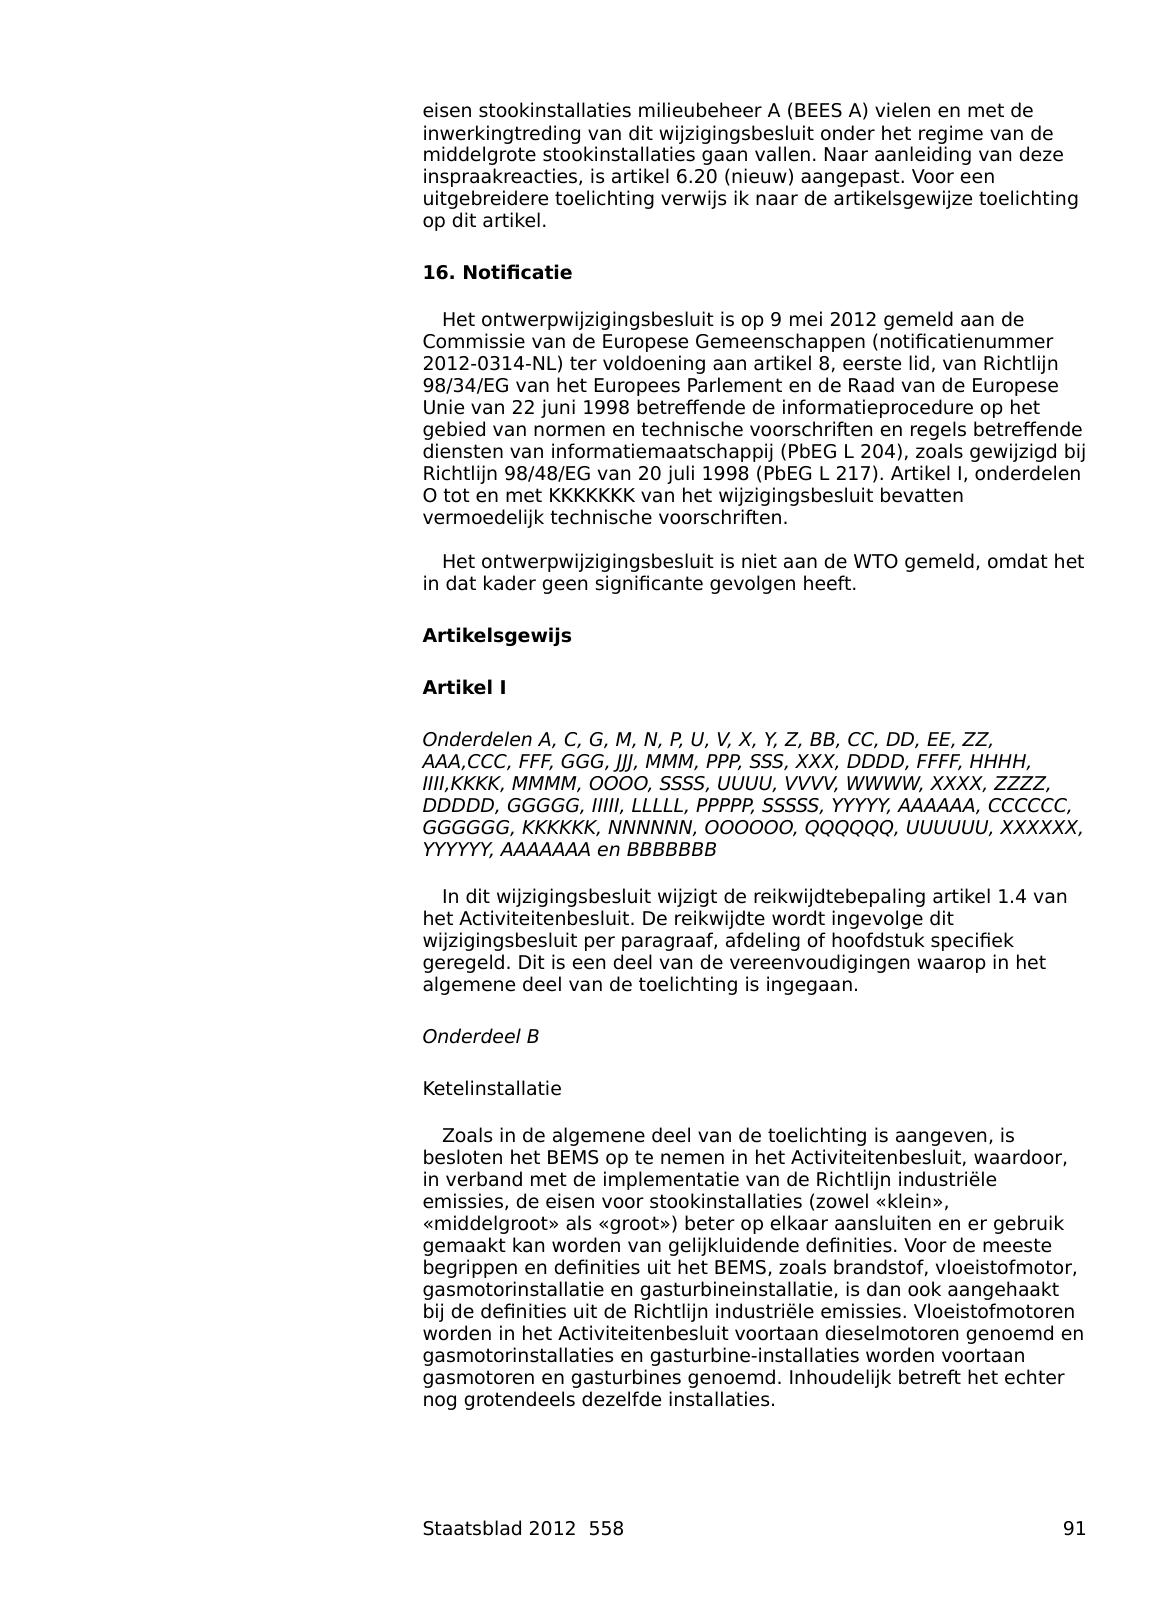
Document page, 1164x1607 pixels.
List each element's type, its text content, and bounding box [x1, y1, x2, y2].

subtitle Ketelinstallatie [422, 1078, 1087, 1100]
subtitle 16. Notificatie [422, 262, 1087, 284]
text eisen stookinstallaties milieubeheer A (BEES A) vielen en met de inwerkingtreding van dit wijzigingsbesluit onder het regime van de middelgrote stookinstallaties gaan vallen. Naar aanleiding van deze inspraakreacties, is artikel 6.20 (nieuw) aangepast. Voor een uitgebreidere toelichting verwijs ik naar de artikelsgewijze toelichting op dit artikel. [422, 100, 1087, 232]
text Zoals in de algemene deel van de toelichting is aangeven, is besloten het BEMS op te nemen in het Activiteitenbesluit, waardoor, in verband met de implementatie van de Richtlijn industriële emissies, de eisen voor stookinstallaties (zowel «klein», «middelgroot» als «groot») beter op elkaar aansluiten en er gebruik gemaakt kan worden van gelijkluidende definities. Voor de meeste begrippen en definities uit het BEMS, zoals brandstof, vloeistofmotor, gasmotorinstallatie en gasturbineinstallatie, is dan ook aangehaakt bij de definities uit de Richtlijn industriële emissies. Vloeistofmotoren worden in het Activiteitenbesluit voortaan dieselmotoren genoemd en gasmotorinstallaties en gasturbine-installaties worden voortaan gasmotoren en gasturbines genoemd. Inhoudelijk betreft het echter nog grotendeels dezelfde installaties. [422, 1125, 1087, 1411]
subtitle Onderdeel B [422, 1026, 1087, 1048]
subtitle Artikelsgewijs [422, 625, 1087, 647]
subtitle Artikel I [422, 677, 1087, 699]
text In dit wijzigingsbesluit wijzigt de reikwijdtebepaling artikel 1.4 van het Activiteitenbesluit. De reikwijdte wordt ingevolge dit wijzigingsbesluit per paragraaf, afdeling of hoofdstuk specifiek geregeld. Dit is een deel van de vereenvoudigingen waarop in het algemene deel van de toelichting is ingegaan. [422, 886, 1087, 996]
text Het ontwerpwijzigingsbesluit is op 9 mei 2012 gemeld aan de Commissie van de Europese Gemeenschappen (notificatienummer 2012-0314-NL) ter voldoening aan artikel 8, eerste lid, van Richtlijn 98/34/EG van het Europees Parlement en de Raad van de Europese Unie van 22 juni 1998 betreffende de informatieprocedure op het gebied van normen en technische voorschriften en regels betreffende diensten van informatiemaatschappij (PbEG L 204), zoals gewijzigd bij Richtlijn 98/48/EG van 20 juli 1998 (PbEG L 217). Artikel I, onderdelen O tot en met KKKKKKK van het wijzigingsbesluit bevatten vermoedelijk technische voorschriften. [422, 309, 1087, 529]
subtitle Onderdelen A, C, G, M, N, P, U, V, X, Y, Z, BB, CC, DD, EE, ZZ, AAA,CCC, FFF, GGG, JJJ, MMM, PPP, SSS, XXX, DDDD, FFFF, HHHH, IIII,KKKK, MMMM, OOOO, SSSS, UUUU, VVVV, WWWW, XXXX, ZZZZ, DDDDD, GGGGG, IIIII, LLLLL, PPPPP, SSSSS, YYYYY, AAAAAA, CCCCCC, GGGGGG, KKKKKK, NNNNNN, OOOOOO, QQQQQQ, UUUUUU, XXXXXX, YYYYYY, AAAAAAA en BBBBBBB [422, 729, 1087, 861]
text Het ontwerpwijzigingsbesluit is niet aan de WTO gemeld, omdat het in dat kader geen significante gevolgen heeft. [422, 551, 1087, 595]
